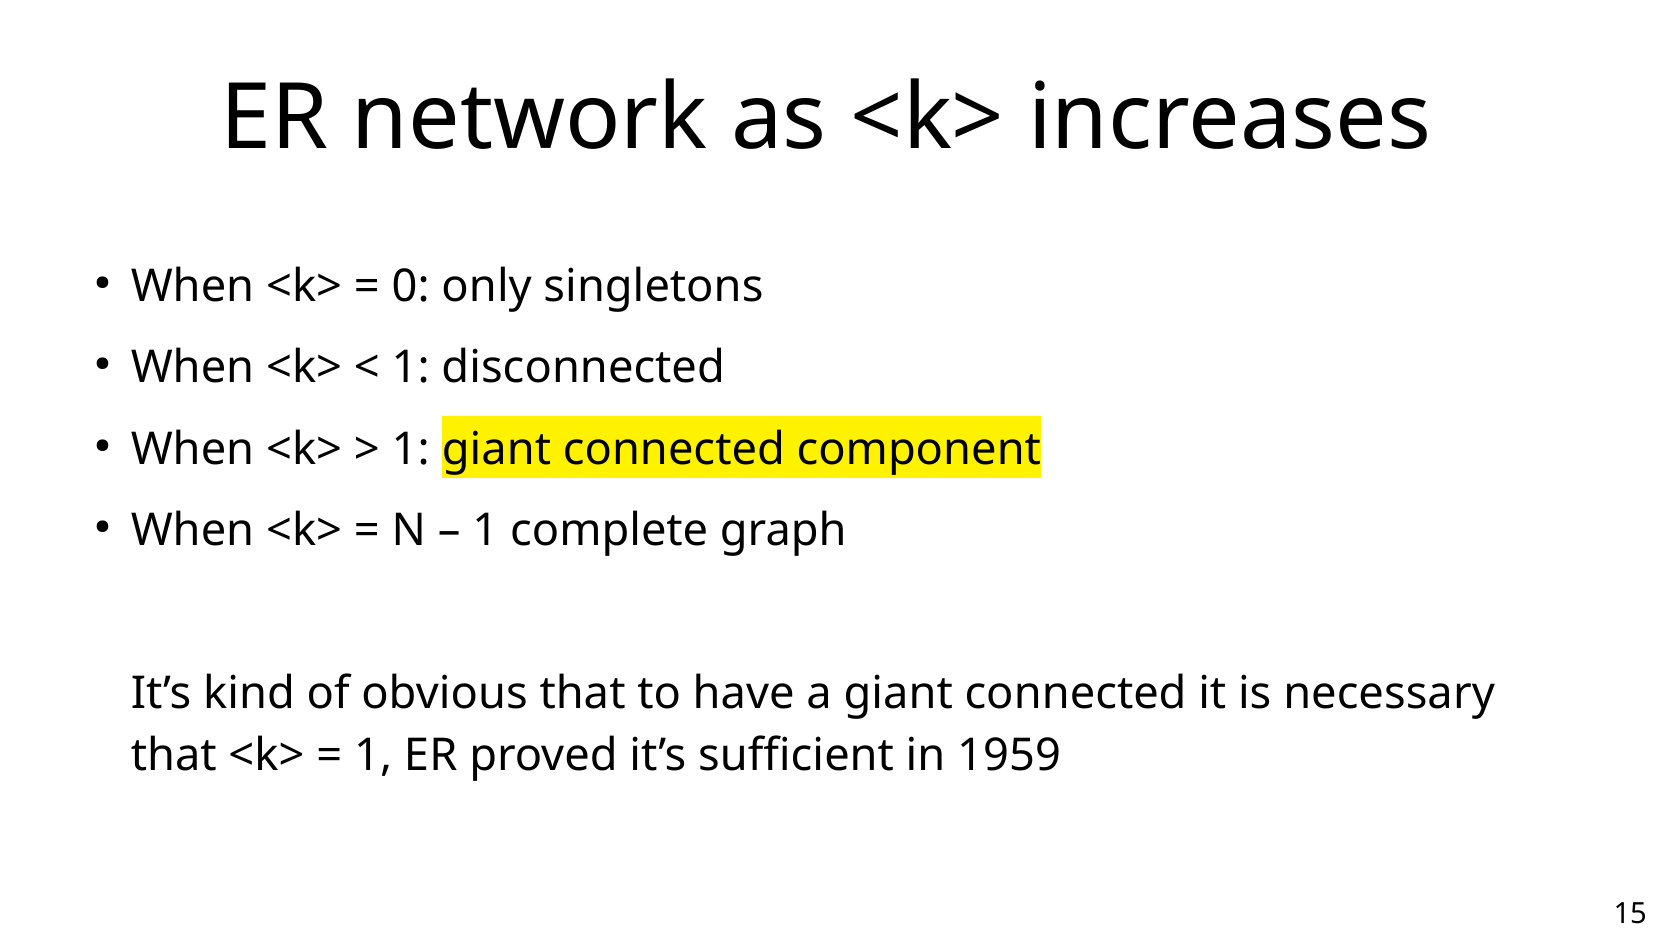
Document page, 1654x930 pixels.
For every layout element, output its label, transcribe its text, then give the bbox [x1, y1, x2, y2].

list When <k> = 0: only singletons When <k> < 1: disconnected When <k> > 1: giant connected component When <k> = N – 1 complete graph It’s kind of obvious that to have a giant connected it is necessary that <k> = 1, ER proved it’s sufficient in 1959 [82, 252, 1571, 793]
title ER network as <k> increases [82, 1, 1571, 225]
